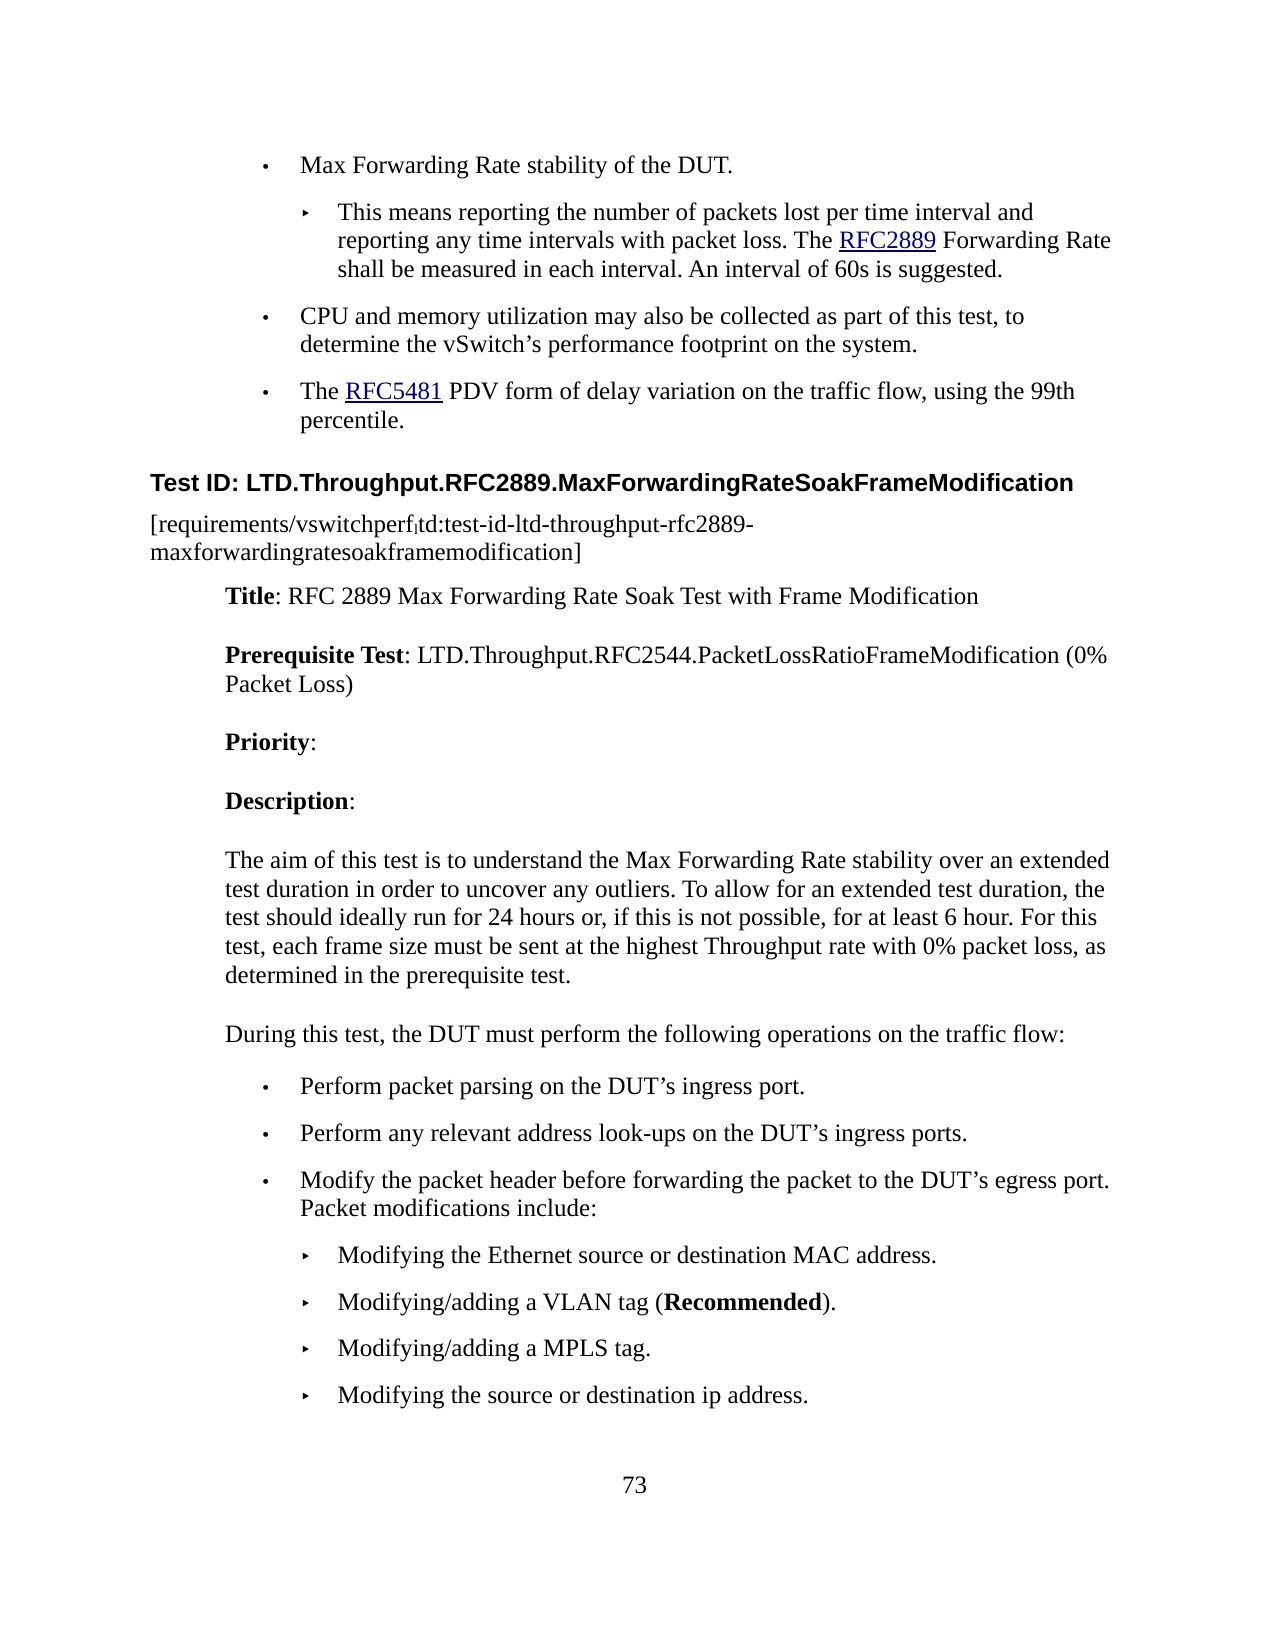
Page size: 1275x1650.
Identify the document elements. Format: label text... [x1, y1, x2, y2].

list Modify the packet header before forwarding the packet to the DUT’s egress port. Packet modifications include: [262, 1165, 1125, 1222]
subtitle Test ID: LTD.Throughput.RFC2889.MaxForwardingRateSoakFrameModification [150, 468, 1125, 496]
list Modifying/adding a MPLS tag. [300, 1333, 1125, 1362]
list Modifying the source or destination ip address. [300, 1380, 1125, 1409]
text Title: RFC 2889 Max Forwarding Rate Soak Test with Frame Modification [225, 581, 1125, 610]
text Description: [225, 786, 1125, 815]
list Modifying/adding a VLAN tag (Recommended). [300, 1287, 1125, 1316]
text The aim of this test is to understand the Max Forwarding Rate stability over an extended test duration in order to uncover any outliers. To allow for an extended test duration, the test should ideally run for 24 hours or, if this is not possible, for at least 6 hour. For this test, each frame size must be sent at the highest Throughput rate with 0% packet loss, as determined in the prerequisite test. [225, 845, 1125, 989]
list This means reporting the number of packets lost per time interval and reporting any time intervals with packet loss. The RFC2889 Forwarding Rate shall be measured in each interval. An interval of 60s is suggested. [300, 197, 1125, 283]
list The RFC5481 PDV form of delay variation on the traffic flow, using the 99th percentile. [262, 376, 1125, 434]
list Perform packet parsing on the DUT’s ingress port. [262, 1071, 1125, 1100]
text During this test, the DUT must perform the following operations on the traffic flow: [225, 1019, 1125, 1047]
list Max Forwarding Rate stability of the DUT. [262, 150, 1125, 179]
list Perform any relevant address look-ups on the DUT’s ingress ports. [262, 1118, 1125, 1147]
text [requirements/vswitchperfltd:test-id-ltd-throughput-rfc2889-maxforwardingratesoakframemodification] [150, 509, 1125, 566]
text Prerequisite Test: LTD.Throughput.RFC2544.PacketLossRatioFrameModification (0% Packet Loss) [225, 640, 1125, 697]
text Priority: [225, 727, 1125, 756]
list CPU and memory utilization may also be collected as part of this test, to determine the vSwitch’s performance footprint on the system. [262, 301, 1125, 358]
list Modifying the Ethernet source or destination MAC address. [300, 1240, 1125, 1269]
